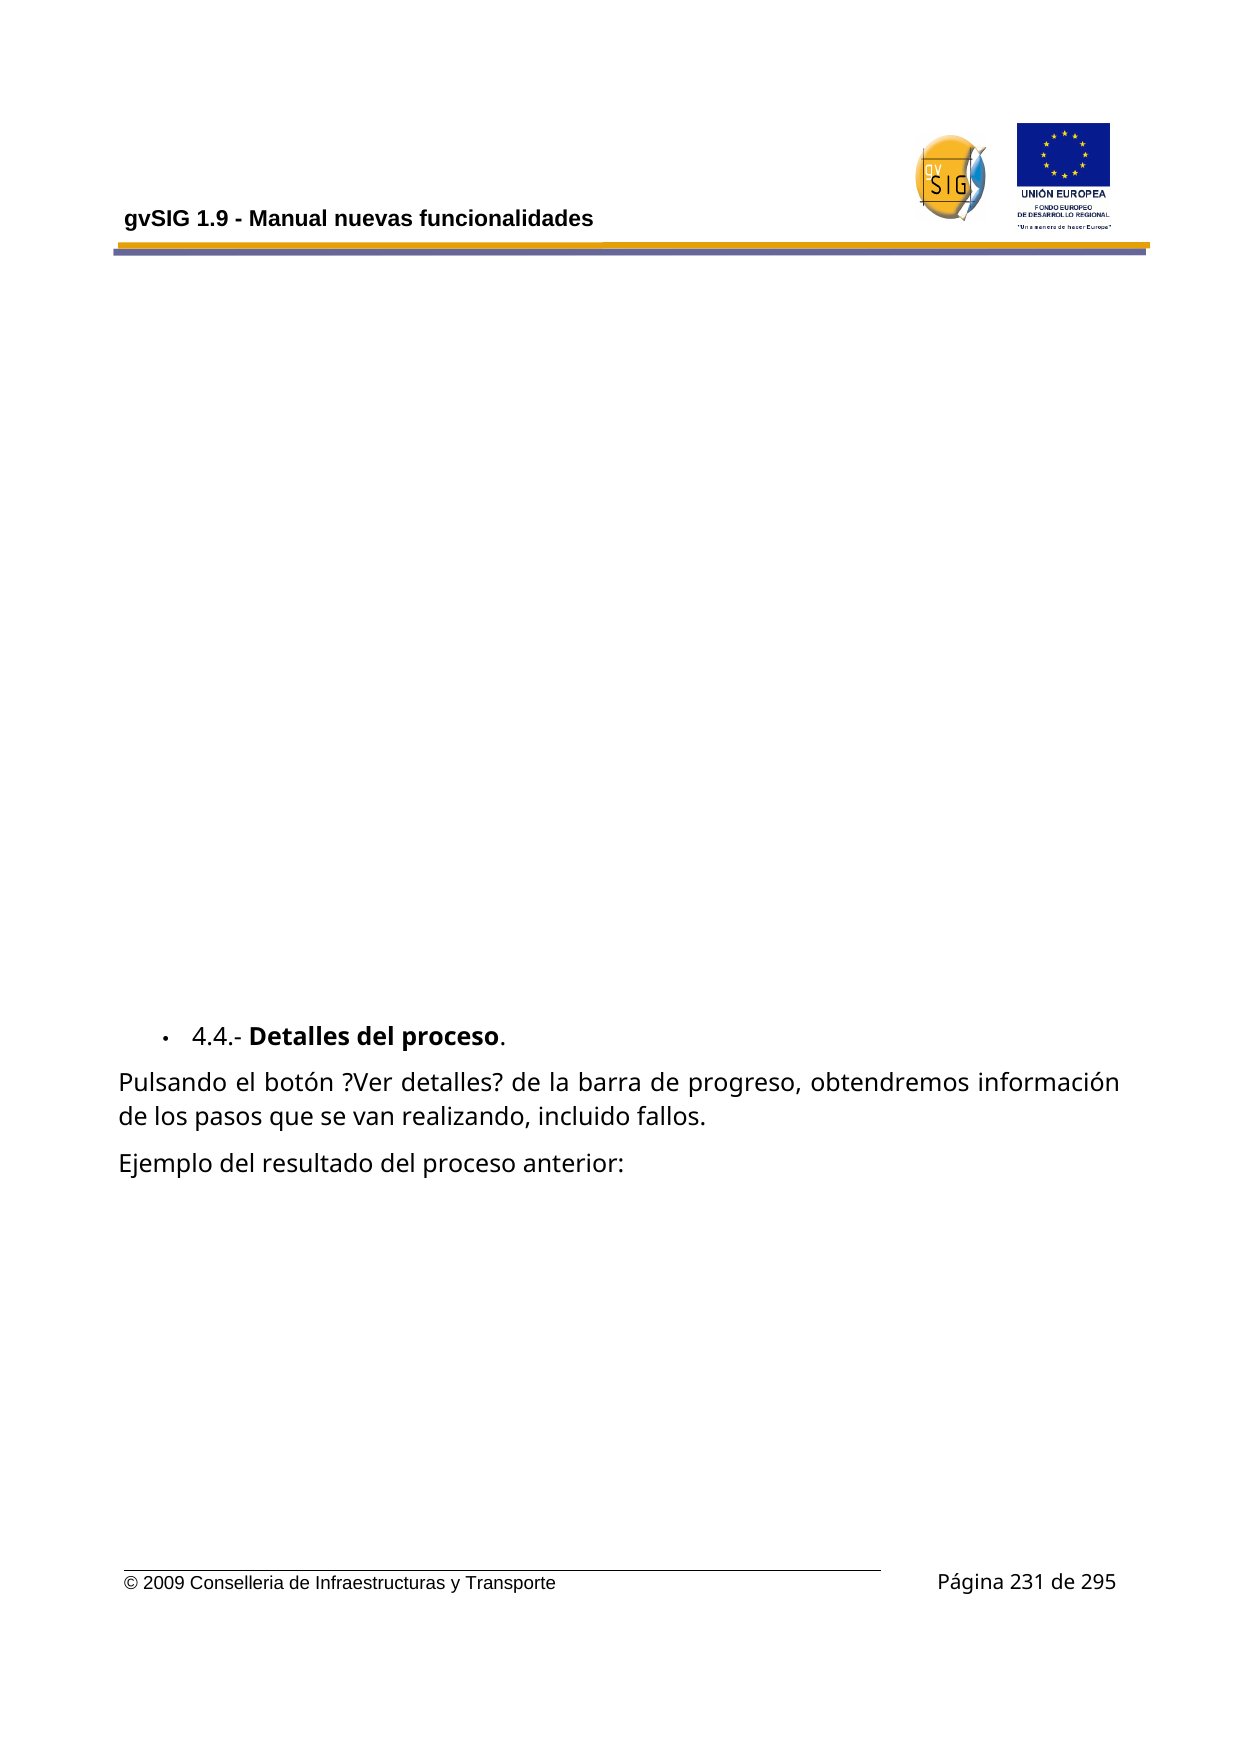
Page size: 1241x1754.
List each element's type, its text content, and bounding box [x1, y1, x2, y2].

picture [914, 134, 987, 222]
list 4.4.- Detalles del proceso. [162, 1018, 1122, 1052]
picture [1015, 123, 1112, 232]
text Ejemplo del resultado del proceso anterior: [118, 1145, 1122, 1179]
text Pulsando el botón ?Ver detalles? de la barra de progreso, obtendremos información de los pasos que se van realizando, incluido fallos. [118, 1065, 1122, 1133]
